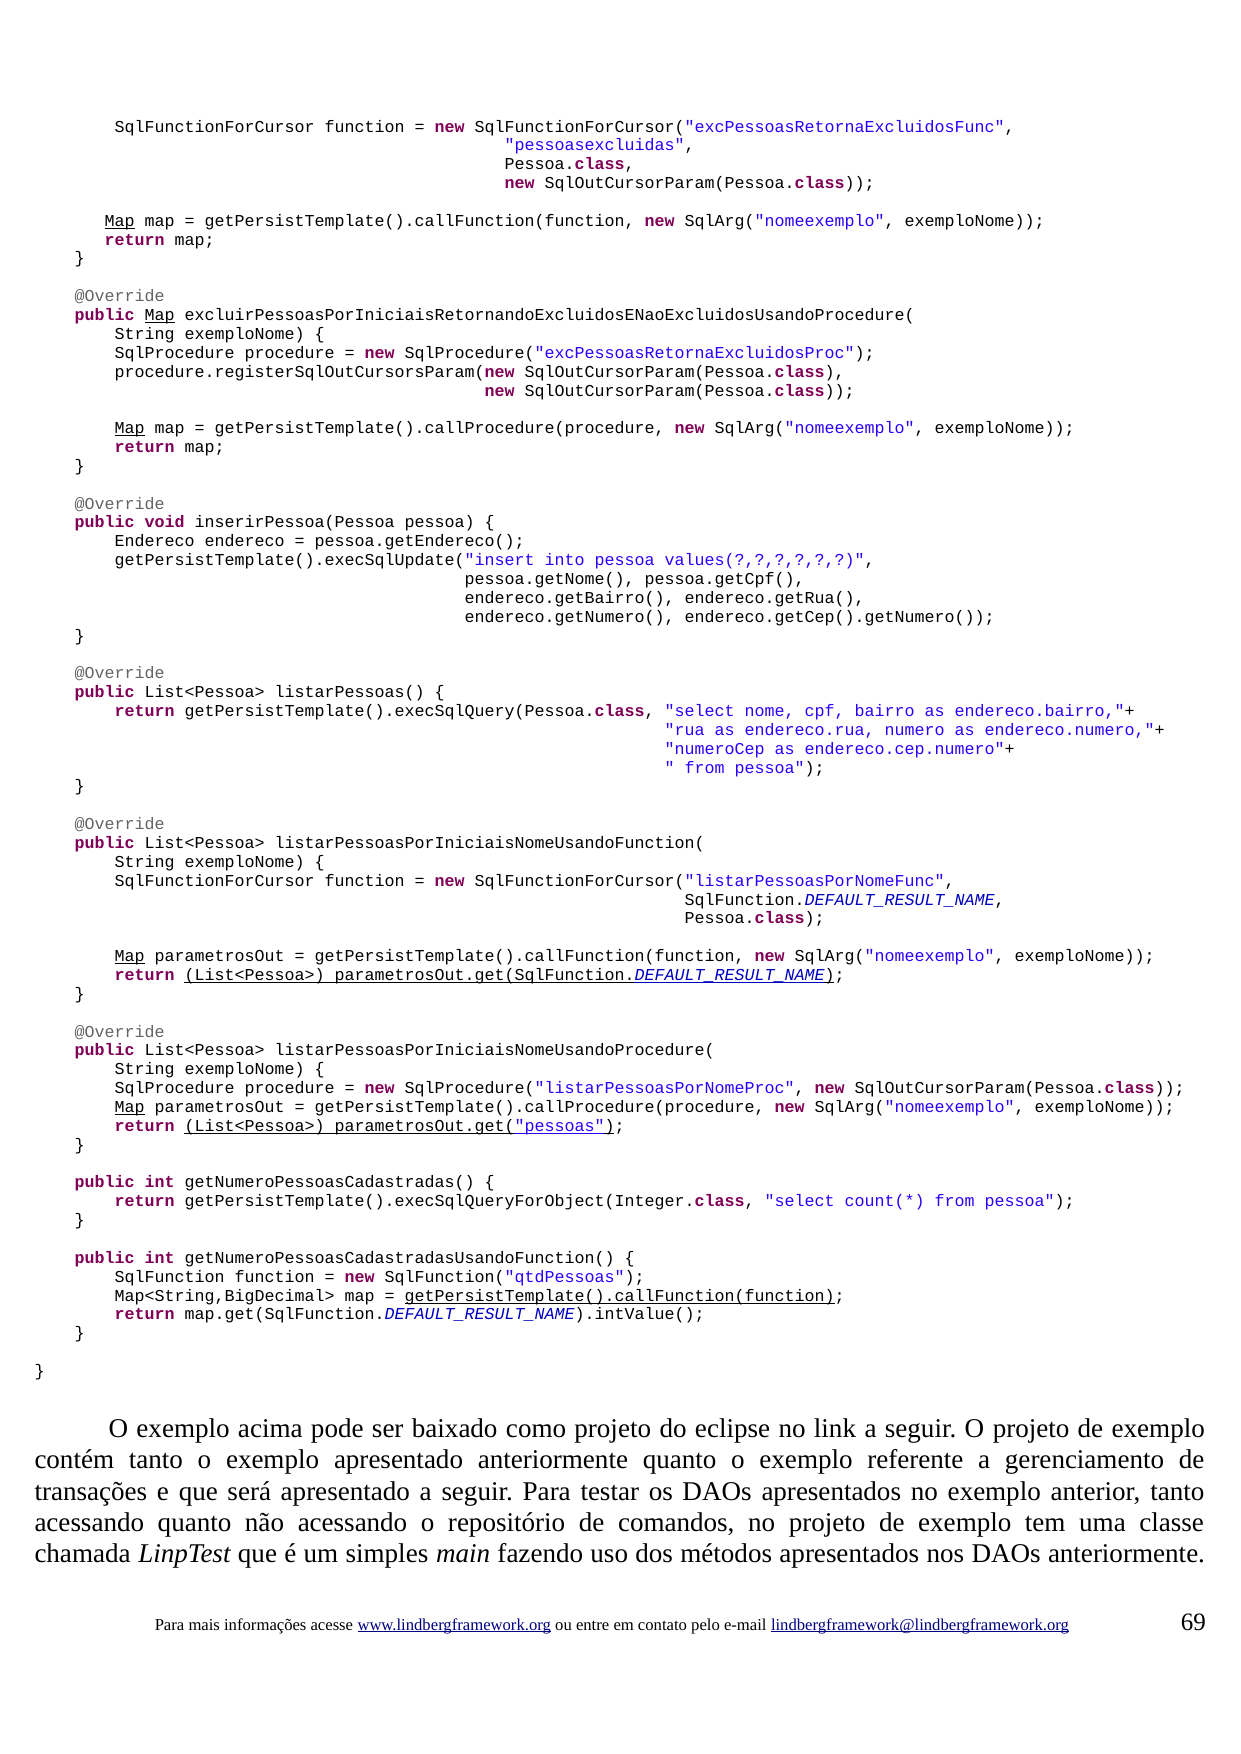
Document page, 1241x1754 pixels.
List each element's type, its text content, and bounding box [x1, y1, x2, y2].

text " from pessoa"); [34, 759, 1206, 778]
text } [34, 457, 1206, 476]
text pessoa.getNome(), pessoa.getCpf(), [34, 571, 1206, 589]
text Map parametrosOut = getPersistTemplate().callProcedure(procedure, new SqlArg("nomeexemplo", exemploNome)); [34, 1098, 1206, 1117]
text Map map = getPersistTemplate().callProcedure(procedure, new SqlArg("nomeexemplo", exemploNome)); [34, 420, 1206, 439]
text Pessoa.class); [34, 910, 1206, 929]
text return map; [34, 231, 1206, 250]
text SqlProcedure procedure = new SqlProcedure("excPessoasRetornaExcluidosProc"); [34, 344, 1206, 363]
text public void inserirPessoa(Pessoa pessoa) { [34, 514, 1206, 533]
text @Override [34, 816, 1206, 834]
text public List<Pessoa> listarPessoasPorIniciaisNomeUsandoFunction( [34, 834, 1206, 853]
text } [34, 1362, 1206, 1381]
text } [34, 627, 1206, 646]
text new SqlOutCursorParam(Pessoa.class)); [34, 175, 1206, 193]
text Endereco endereco = pessoa.getEndereco(); [34, 533, 1206, 552]
text @Override [34, 495, 1206, 514]
text SqlFunctionForCursor function = new SqlFunctionForCursor("listarPessoasPorNomeFunc", [34, 872, 1206, 891]
text } [34, 778, 1206, 797]
text String exemploNome) { [34, 853, 1206, 872]
text Pessoa.class, [34, 156, 1206, 175]
text Map parametrosOut = getPersistTemplate().callFunction(function, new SqlArg("nomeexemplo", exemploNome)); [34, 948, 1206, 967]
text } [34, 250, 1206, 269]
text "pessoasexcluidas", [34, 137, 1206, 156]
text "rua as endereco.rua, numero as endereco.numero,"+ [34, 721, 1206, 740]
text String exemploNome) { [34, 326, 1206, 344]
text } [34, 985, 1206, 1004]
text return map.get(SqlFunction.DEFAULT_RESULT_NAME).intValue(); [34, 1306, 1206, 1325]
text endereco.getNumero(), endereco.getCep().getNumero()); [34, 608, 1206, 627]
text "numeroCep as endereco.cep.numero"+ [34, 740, 1206, 759]
text getPersistTemplate().execSqlUpdate("insert into pessoa values(?,?,?,?,?,?)", [34, 552, 1206, 571]
text SqlFunction.DEFAULT_RESULT_NAME, [34, 891, 1206, 910]
text @Override [34, 288, 1206, 307]
text return getPersistTemplate().execSqlQueryForObject(Integer.class, "select count(*) from pessoa"); [34, 1193, 1206, 1212]
text return getPersistTemplate().execSqlQuery(Pessoa.class, "select nome, cpf, bairro as endereco.bairro,"+ [34, 703, 1206, 721]
text return (List<Pessoa>) parametrosOut.get("pessoas"); [34, 1117, 1206, 1136]
text public List<Pessoa> listarPessoasPorIniciaisNomeUsandoProcedure( [34, 1042, 1206, 1061]
text public Map excluirPessoasPorIniciaisRetornandoExcluidosENaoExcluidosUsandoProcedure( [34, 307, 1206, 326]
text procedure.registerSqlOutCursorsParam(new SqlOutCursorParam(Pessoa.class), [34, 363, 1206, 382]
text } [34, 1212, 1206, 1231]
text public int getNumeroPessoasCadastradas() { [34, 1174, 1206, 1193]
text return map; [34, 439, 1206, 457]
text O exemplo acima pode ser baixado como projeto do eclipse no link a seguir. O projeto de exemplo contém tanto o exemplo apresentado anteriormente quanto o exemplo referente a gerenciamento de transações e que será apresentado a seguir. Para testar os DAOs apresentados no exemplo anterior, tanto acessando quanto não acessando o repositório de comandos, no projeto de exemplo tem uma classe chamada LinpTest que é um simples main fazendo uso dos métodos apresentados nos DAOs anteriormente. [34, 1412, 1206, 1568]
text @Override [34, 665, 1206, 684]
text return (List<Pessoa>) parametrosOut.get(SqlFunction.DEFAULT_RESULT_NAME); [34, 967, 1206, 985]
text } [34, 1136, 1206, 1155]
text endereco.getBairro(), endereco.getRua(), [34, 589, 1206, 608]
text } [34, 1325, 1206, 1344]
text SqlProcedure procedure = new SqlProcedure("listarPessoasPorNomeProc", new SqlOutCursorParam(Pessoa.class)); [34, 1080, 1206, 1098]
text String exemploNome) { [34, 1061, 1206, 1080]
text @Override [34, 1023, 1206, 1042]
text Map map = getPersistTemplate().callFunction(function, new SqlArg("nomeexemplo", exemploNome)); [34, 212, 1206, 231]
text SqlFunction function = new SqlFunction("qtdPessoas"); [34, 1268, 1206, 1287]
text new SqlOutCursorParam(Pessoa.class)); [34, 382, 1206, 401]
text public int getNumeroPessoasCadastradasUsandoFunction() { [34, 1249, 1206, 1268]
text public List<Pessoa> listarPessoas() { [34, 684, 1206, 703]
text SqlFunctionForCursor function = new SqlFunctionForCursor("excPessoasRetornaExcluidosFunc", [34, 118, 1206, 137]
text Map<String,BigDecimal> map = getPersistTemplate().callFunction(function); [34, 1287, 1206, 1306]
